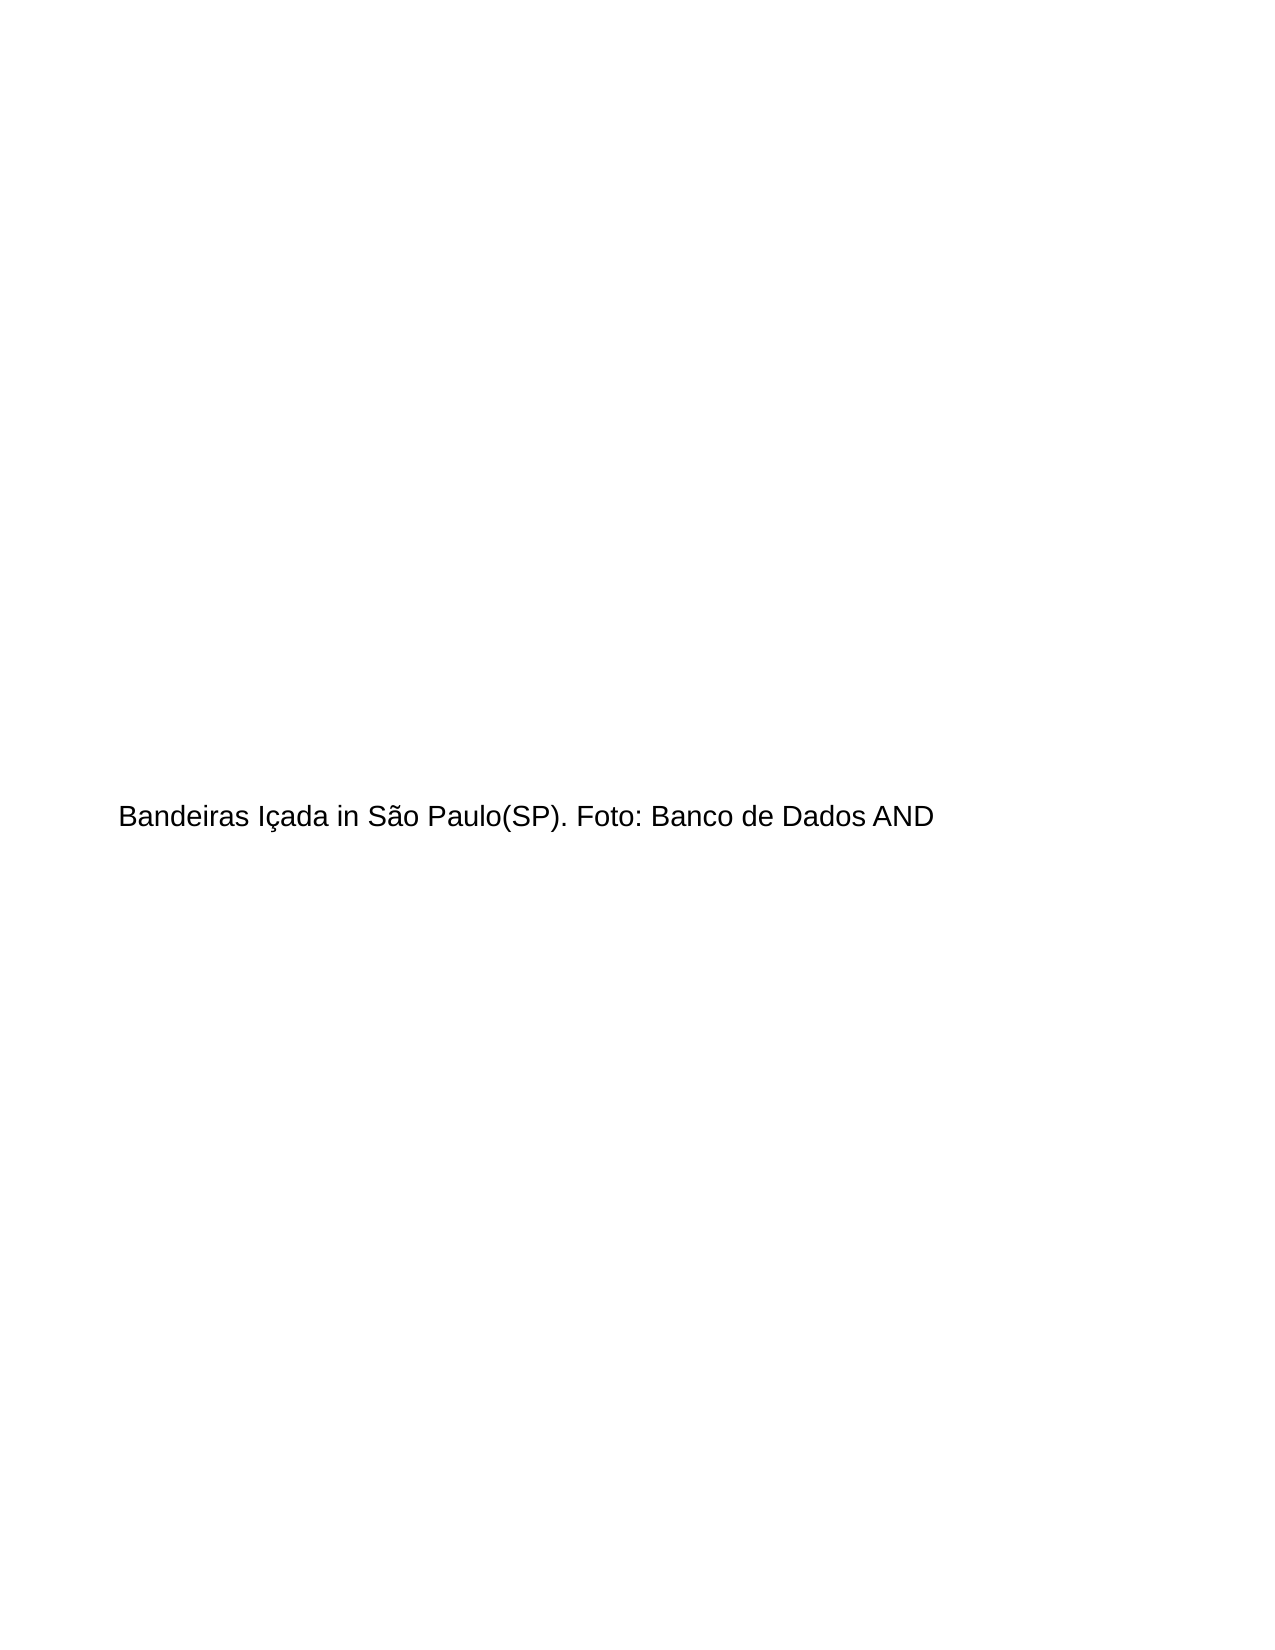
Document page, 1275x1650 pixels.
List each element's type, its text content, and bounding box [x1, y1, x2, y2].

text Bandeiras Içada in São Paulo(SP). Foto: Banco de Dados AND [118, 798, 1157, 832]
